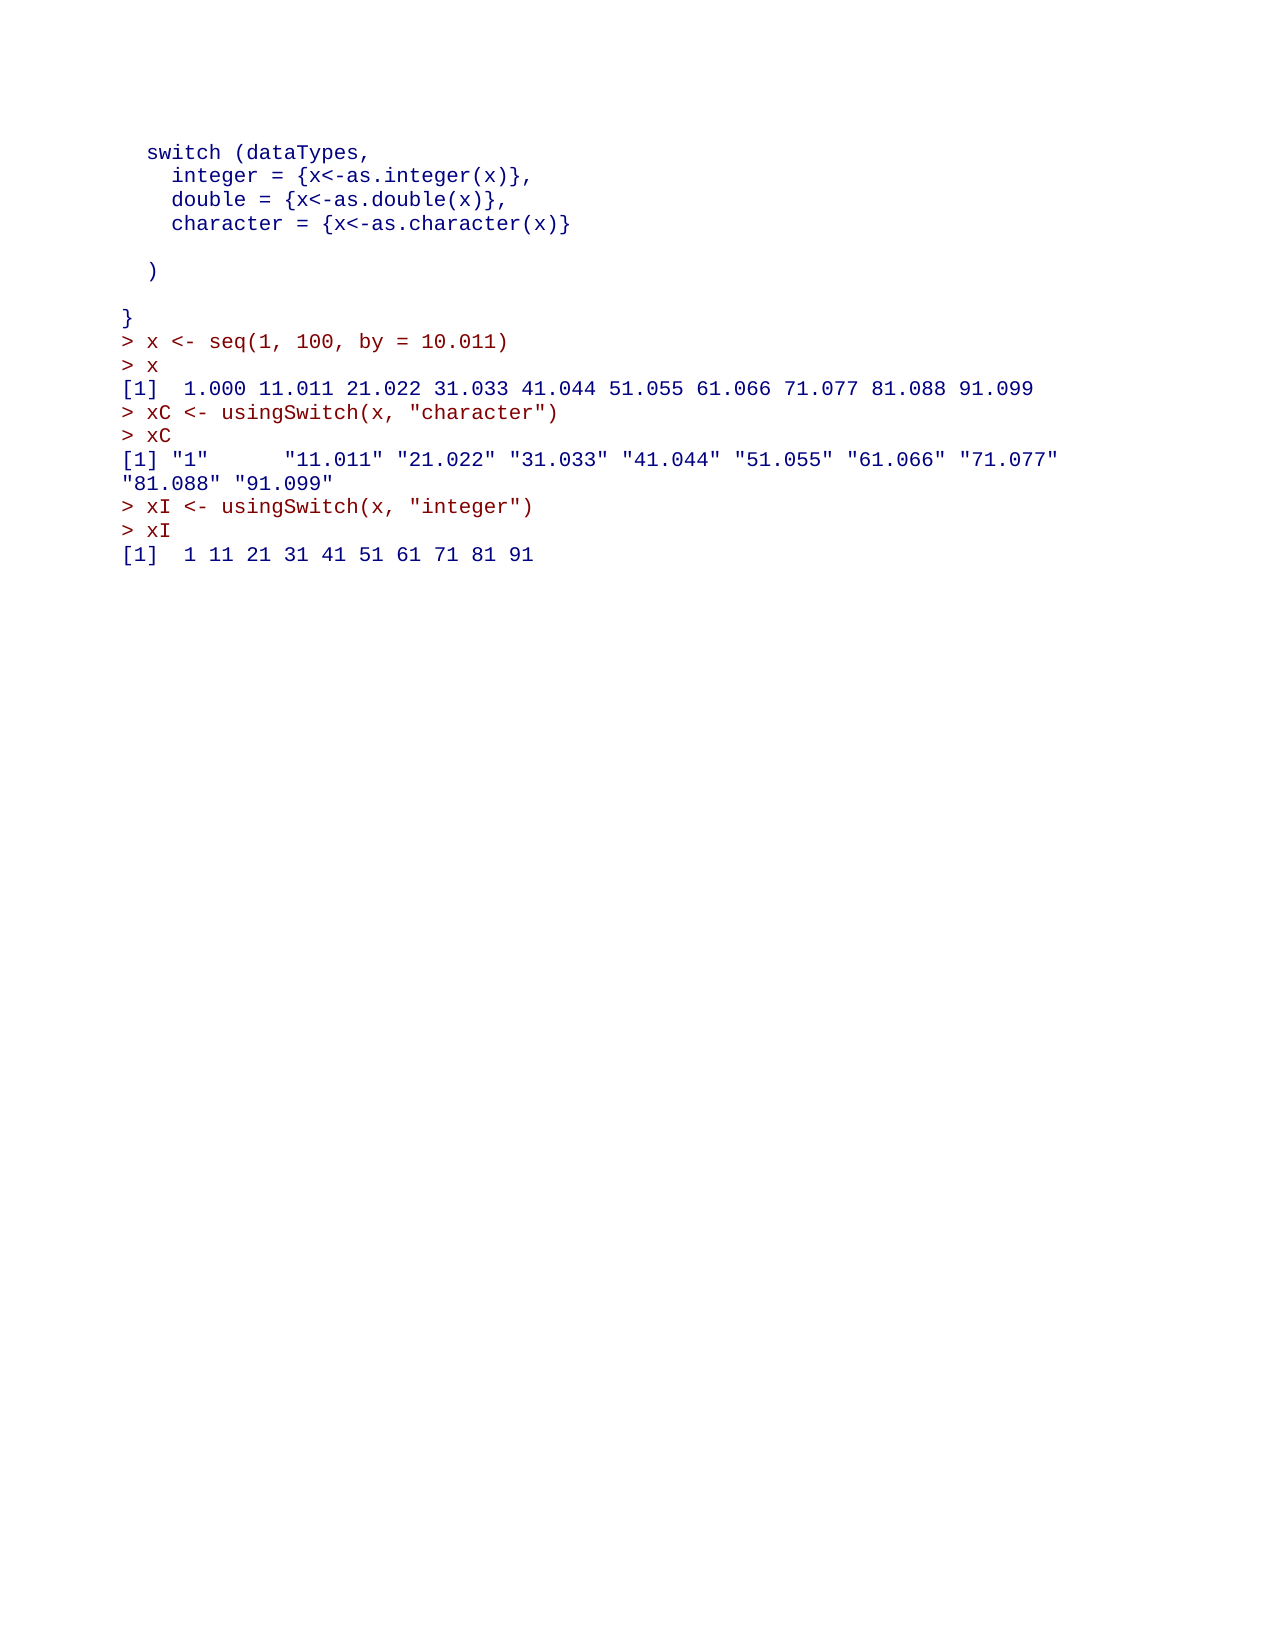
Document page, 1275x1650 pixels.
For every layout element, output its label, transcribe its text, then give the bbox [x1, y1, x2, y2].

text integer = {x<-as.integer(x)}, [121, 165, 1158, 189]
text character = {x<-as.character(x)} [121, 213, 1158, 236]
text [1] 1 11 21 31 41 51 61 71 81 91 [121, 544, 1158, 567]
text > x <- seq(1, 100, by = 10.011) [121, 331, 1158, 354]
text > xI <- usingSwitch(x, "integer") [121, 496, 1158, 520]
text [1] 1.000 11.011 21.022 31.033 41.044 51.055 61.066 71.077 81.088 91.099 [121, 378, 1158, 402]
text > xC [121, 426, 1158, 449]
text > x [121, 354, 1158, 378]
text > xC <- usingSwitch(x, "character") [121, 402, 1158, 426]
text [1] "1" "11.011" "21.022" "31.033" "41.044" "51.055" "61.066" "71.077" "81.088" "91.099" [121, 449, 1158, 496]
text } [121, 307, 1158, 331]
text > xI [121, 520, 1158, 544]
text ) [121, 260, 1158, 284]
text switch (dataTypes, [121, 142, 1158, 165]
text double = {x<-as.double(x)}, [121, 189, 1158, 213]
